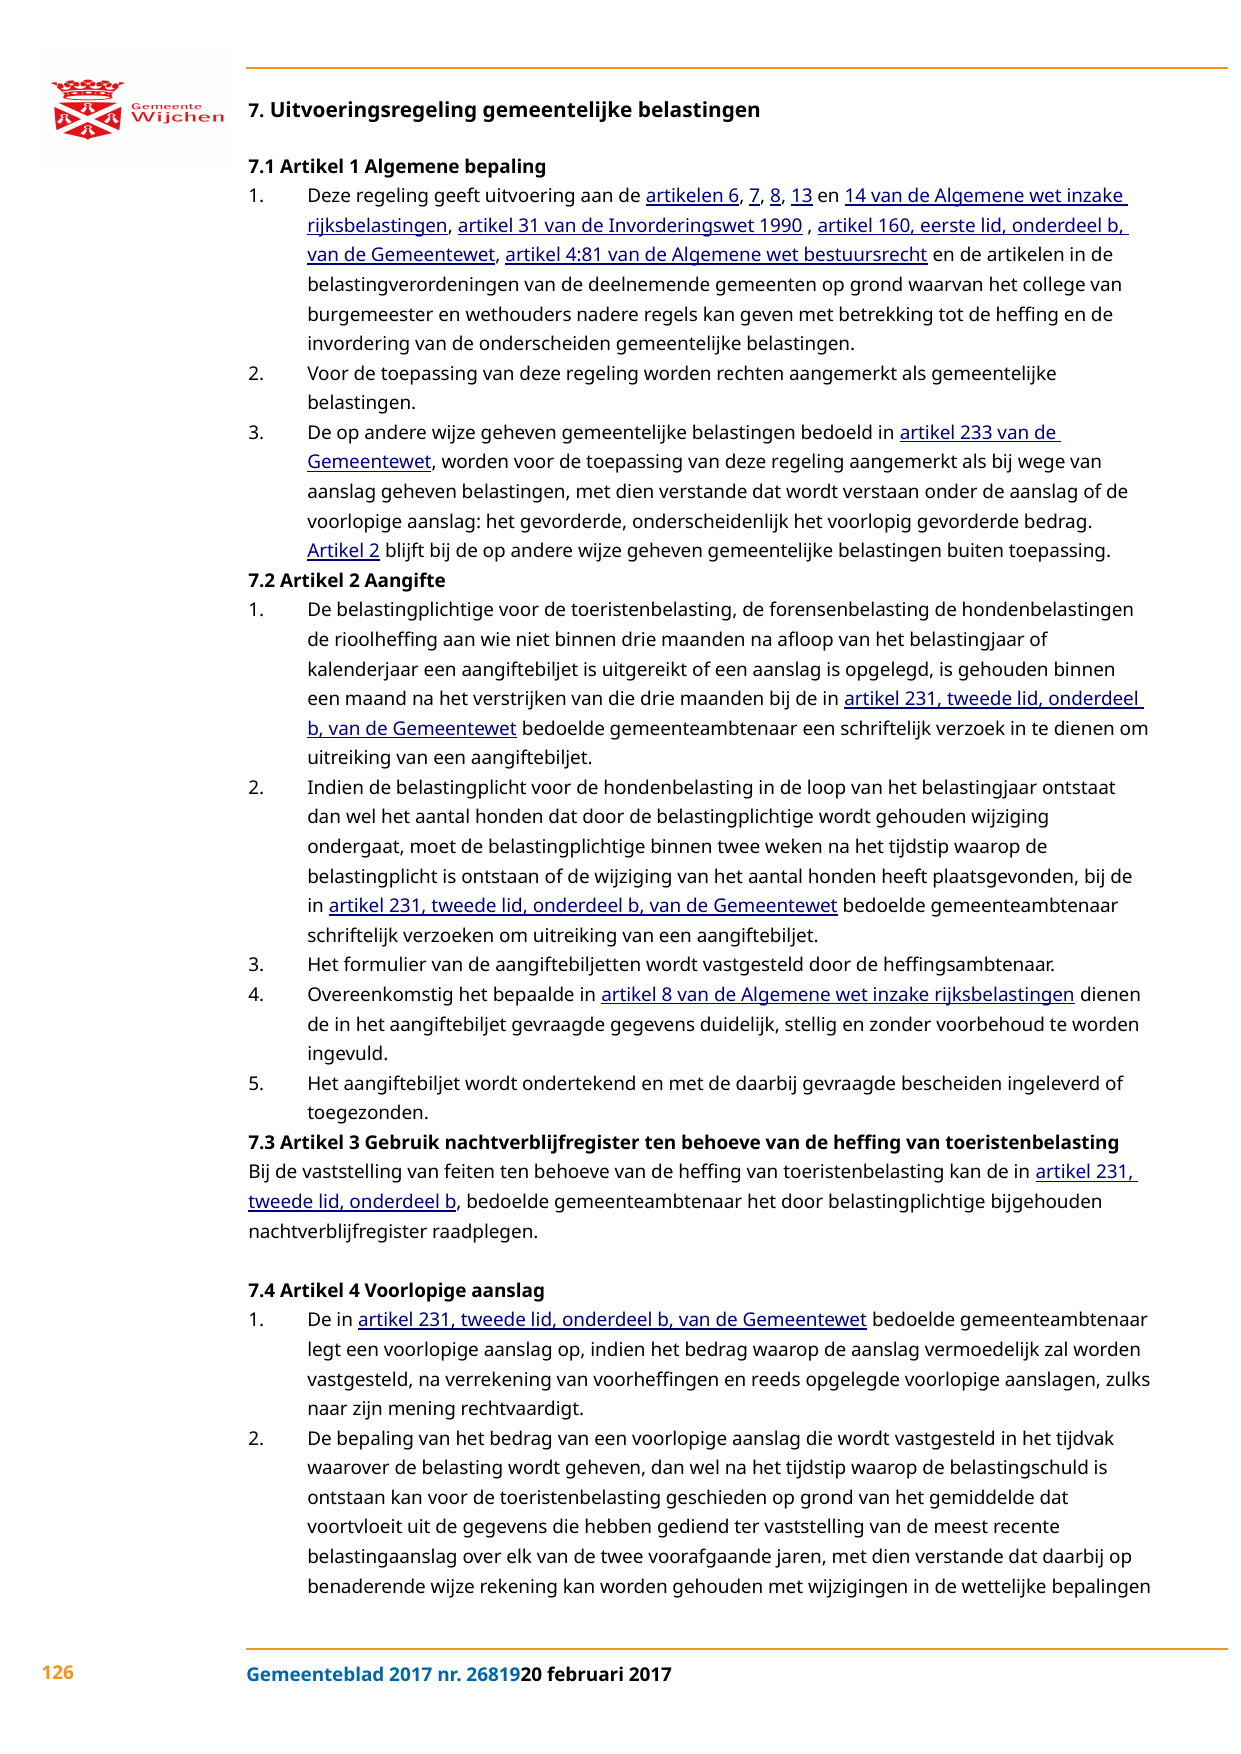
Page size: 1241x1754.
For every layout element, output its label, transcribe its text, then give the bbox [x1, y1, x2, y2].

list De bepaling van het bedrag van een voorlopige aanslag die wordt vastgesteld in het tijdvak waarover de belasting wordt geheven, dan wel na het tijdstip waarop de belastingschuld is ontstaan kan voor de toeristenbelasting geschieden op grond van het gemiddelde dat voortvloeit uit de gegevens die hebben gediend ter vaststelling van de meest recente belastingaanslag over elk van de twee voorafgaande jaren, met dien verstande dat daarbij op benaderende wijze rekening kan worden gehouden met wijzigingen in de wettelijke bepalingen [248, 1425, 1152, 1599]
list De belastingplichtige voor de toeristenbelasting, de forensenbelasting de hondenbelastingen de rioolheffing aan wie niet binnen drie maanden na afloop van het belastingjaar of kalenderjaar een aangiftebiljet is uitgereikt of een aanslag is opgelegd, is gehouden binnen een maand na het verstrijken van die drie maanden bij de in artikel 231, tweede lid, onderdeel b, van de Gemeentewet bedoelde gemeenteambtenaar een schriftelijk verzoek in te dienen om uitreiking van een aangiftebiljet. [248, 597, 1152, 770]
list Deze regeling geeft uitvoering aan de artikelen 6, 7, 8, 13 en 14 van de Algemene wet inzake rijksbelastingen, artikel 31 van de Invorderingswet 1990 , artikel 160, eerste lid, onderdeel b, van de Gemeentewet, artikel 4:81 van de Algemene wet bestuursrecht en de artikelen in de belastingverordeningen van de deelnemende gemeenten op grond waarvan het college van burgemeester en wethouders nadere regels kan geven met betrekking tot de heffing en de invordering van de onderscheiden gemeentelijke belastingen. [248, 182, 1152, 356]
text 7.2 Artikel 2 Aangifte [248, 567, 1152, 593]
list Het formulier van de aangiftebiljetten wordt vastgesteld door de heffingsambtenaar. [248, 952, 1152, 977]
list Het aangiftebiljet wordt ondertekend en met de daarbij gevraagde bescheiden ingeleverd of toegezonden. [248, 1070, 1152, 1125]
list Overeenkomstig het bepaalde in artikel 8 van de Algemene wet inzake rijksbelastingen dienen de in het aangiftebiljet gevraagde gegevens duidelijk, stellig en zonder voorbehoud te worden ingevuld. [248, 981, 1152, 1066]
picture [41, 47, 231, 172]
list Indien de belastingplicht voor de hondenbelasting in de loop van het belastingjaar ontstaat dan wel het aantal honden dat door de belastingplichtige wordt gehouden wijziging ondergaat, moet de belastingplichtige binnen twee weken na het tijdstip waarop de belastingplicht is ontstaan of de wijziging van het aantal honden heeft plaatsgevonden, bij de in artikel 231, tweede lid, onderdeel b, van de Gemeentewet bedoelde gemeenteambtenaar schriftelijk verzoeken om uitreiking van een aangiftebiljet. [248, 774, 1152, 948]
text Bij de vaststelling van feiten ten behoeve van de heffing van toeristenbelasting kan de in artikel 231, tweede lid, onderdeel b, bedoelde gemeenteambtenaar het door belastingplichtige bijgehouden nachtverblijfregister raadplegen. [248, 1159, 1152, 1244]
list De in artikel 231, tweede lid, onderdeel b, van de Gemeentewet bedoelde gemeenteambtenaar legt een voorlopige aanslag op, indien het bedrag waarop de aanslag vermoedelijk zal worden vastgesteld, na verrekening van voorheffingen en reeds opgelegde voorlopige aanslagen, zulks naar zijn mening rechtvaardigt. [248, 1307, 1152, 1421]
text 7.3 Artikel 3 Gebruik nachtverblijfregister ten behoeve van de heffing van toeristenbelasting [248, 1129, 1152, 1155]
list De op andere wijze geheven gemeentelijke belastingen bedoeld in artikel 233 van de Gemeentewet, worden voor de toepassing van deze regeling aangemerkt als bij wege van aanslag geheven belastingen, met dien verstande dat wordt verstaan onder de aanslag of de voorlopige aanslag: het gevorderde, onderscheidenlijk het voorlopig gevorderde bedrag. Artikel 2 blijft bij de op andere wijze geheven gemeentelijke belastingen buiten toepassing. [248, 419, 1152, 563]
text 7.1 Artikel 1 Algemene bepaling [248, 153, 1152, 179]
text 7. Uitvoeringsregeling gemeentelijke belastingen [248, 95, 1152, 123]
list Voor de toepassing van deze regeling worden rechten aangemerkt als gemeentelijke belastingen. [248, 360, 1152, 415]
text 7.4 Artikel 4 Voorlopige aanslag [248, 1277, 1152, 1303]
